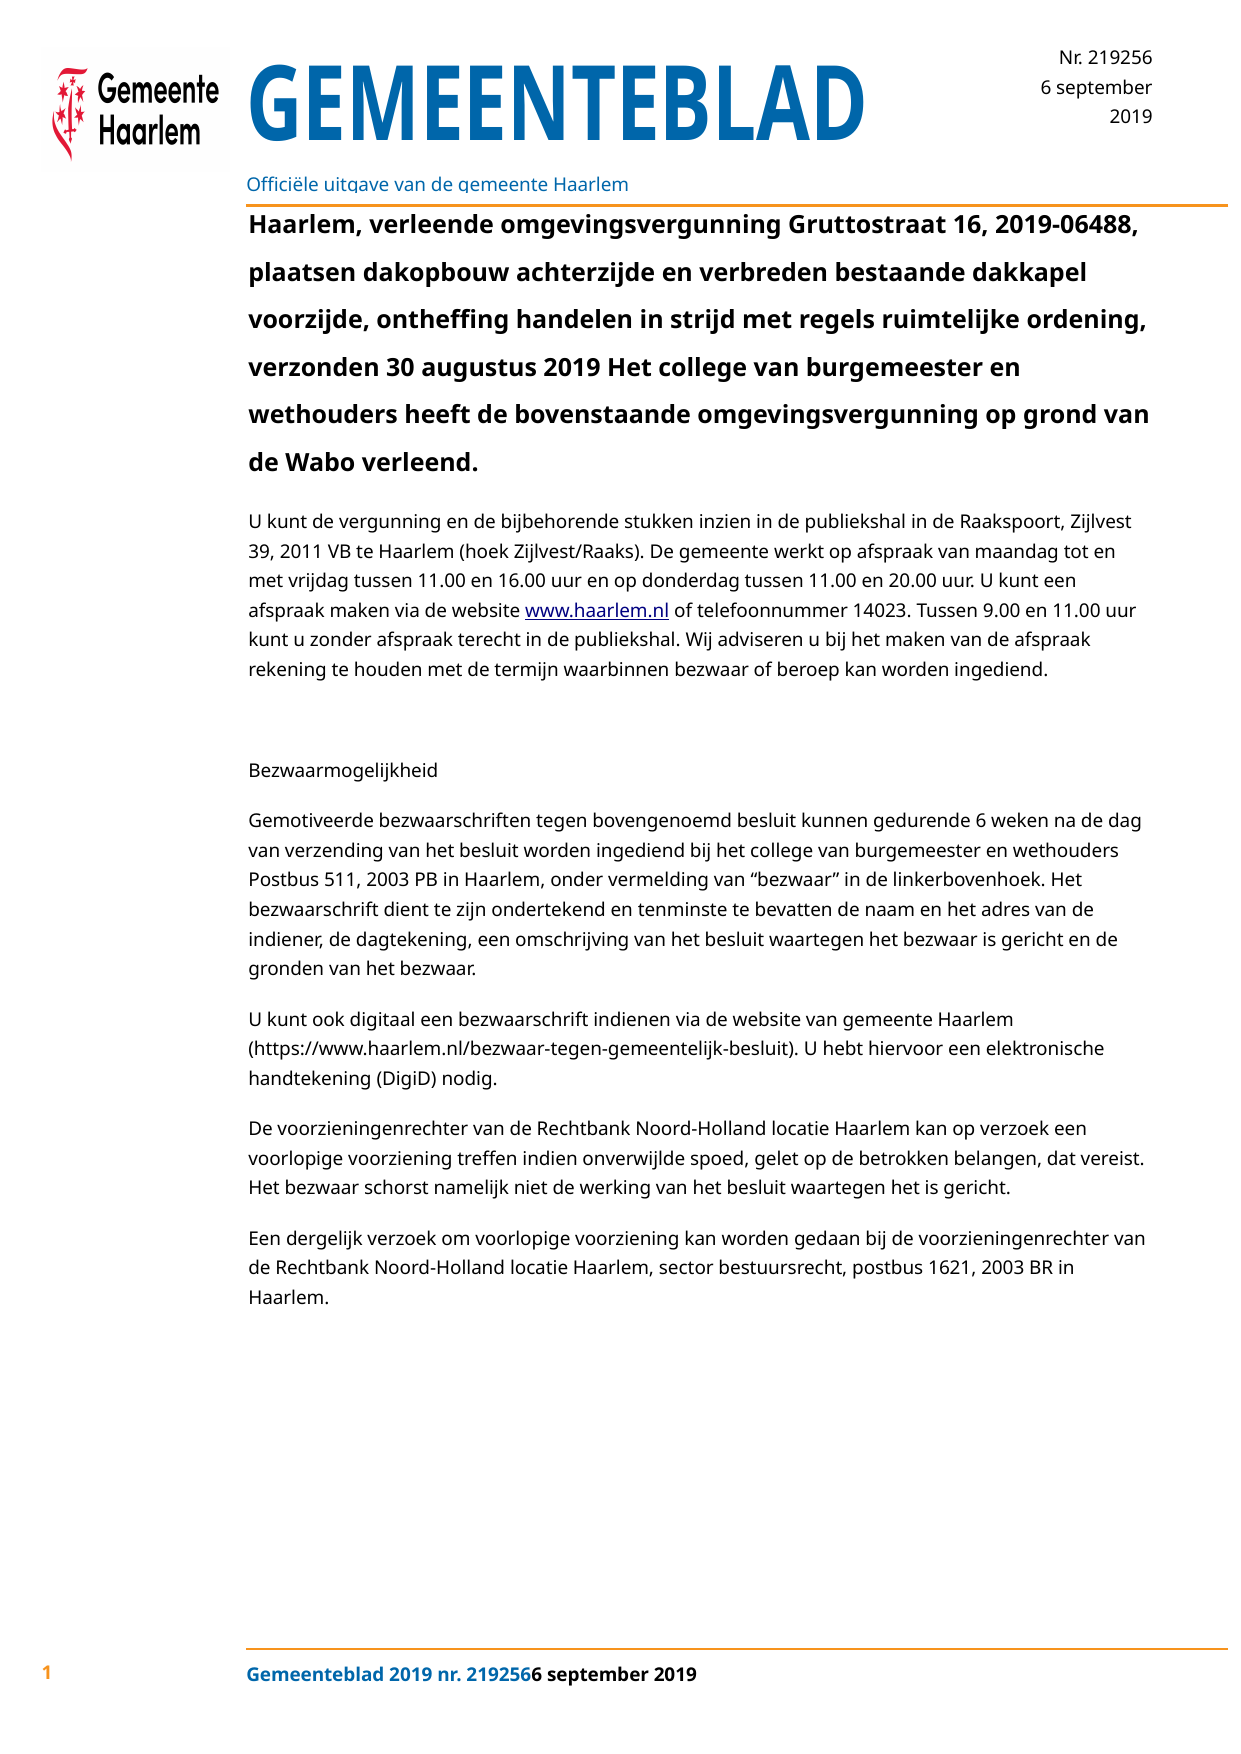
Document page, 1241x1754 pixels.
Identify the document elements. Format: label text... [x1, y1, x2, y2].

text De voorzieningenrechter van de Rechtbank Noord-Holland locatie Haarlem kan op verzoek een voorlopige voorziening treffen indien onverwijlde spoed, gelet op de betrokken belangen, dat vereist. Het bezwaar schorst namelijk niet de werking van het besluit waartegen het is gericht. [248, 1115, 1152, 1200]
text Haarlem, verleende omgevingsvergunning Gruttostraat 16, 2019-06488, plaatsen dakopbouw achterzijde en verbreden bestaande dakkapel voorzijde, ontheffing handelen in strijd met regels ruimtelijke ordening, verzonden 30 augustus 2019 Het college van burgemeester en wethouders heeft de bovenstaande omgevingsvergunning op grond van de Wabo verleend. [248, 207, 1152, 479]
text Gemotiveerde bezwaarschriften tegen bovengenoemd besluit kunnen gedurende 6 weken na de dag van verzending van het besluit worden ingediend bij het college van burgemeester en wethouders Postbus 511, 2003 PB in Haarlem, onder vermelding van “bezwaar” in de linkerbovenhoek. Het bezwaarschrift dient te zijn ondertekend en tenminste te bevatten de naam en het adres van de indiener, de dagtekening, een omschrijving van het besluit waartegen het bezwaar is gericht en de gronden van het bezwaar. [248, 807, 1152, 981]
text Een dergelijk verzoek om voorlopige voorziening kan worden gedaan bij de voorzieningenrechter van de Rechtbank Noord-Holland locatie Haarlem, sector bestuursrecht, postbus 1621, 2003 BR in Haarlem. [248, 1225, 1152, 1310]
text Bezwaarmogelijkheid [248, 757, 1152, 783]
text U kunt ook digitaal een bezwaarschrift indienen via de website van gemeente Haarlem (https://www.haarlem.nl/bezwaar-tegen-gemeentelijk-besluit). U hebt hiervoor een elektronische handtekening (DigiD) nodig. [248, 1006, 1152, 1091]
text U kunt de vergunning en de bijbehorende stukken inzien in de publiekshal in de Raakspoort, Zijlvest 39, 2011 VB te Haarlem (hoek Zijlvest/Raaks). De gemeente werkt op afspraak van maandag tot en met vrijdag tussen 11.00 en 16.00 uur en op donderdag tussen 11.00 en 20.00 uur. U kunt een afspraak maken via de website www.haarlem.nl of telefoonnummer 14023. Tussen 9.00 en 11.00 uur kunt u zonder afspraak terecht in de publiekshal. Wij adviseren u bij het maken van de afspraak rekening te houden met de termijn waarbinnen bezwaar of beroep kan worden ingediend. [248, 508, 1152, 682]
picture [41, 47, 231, 172]
